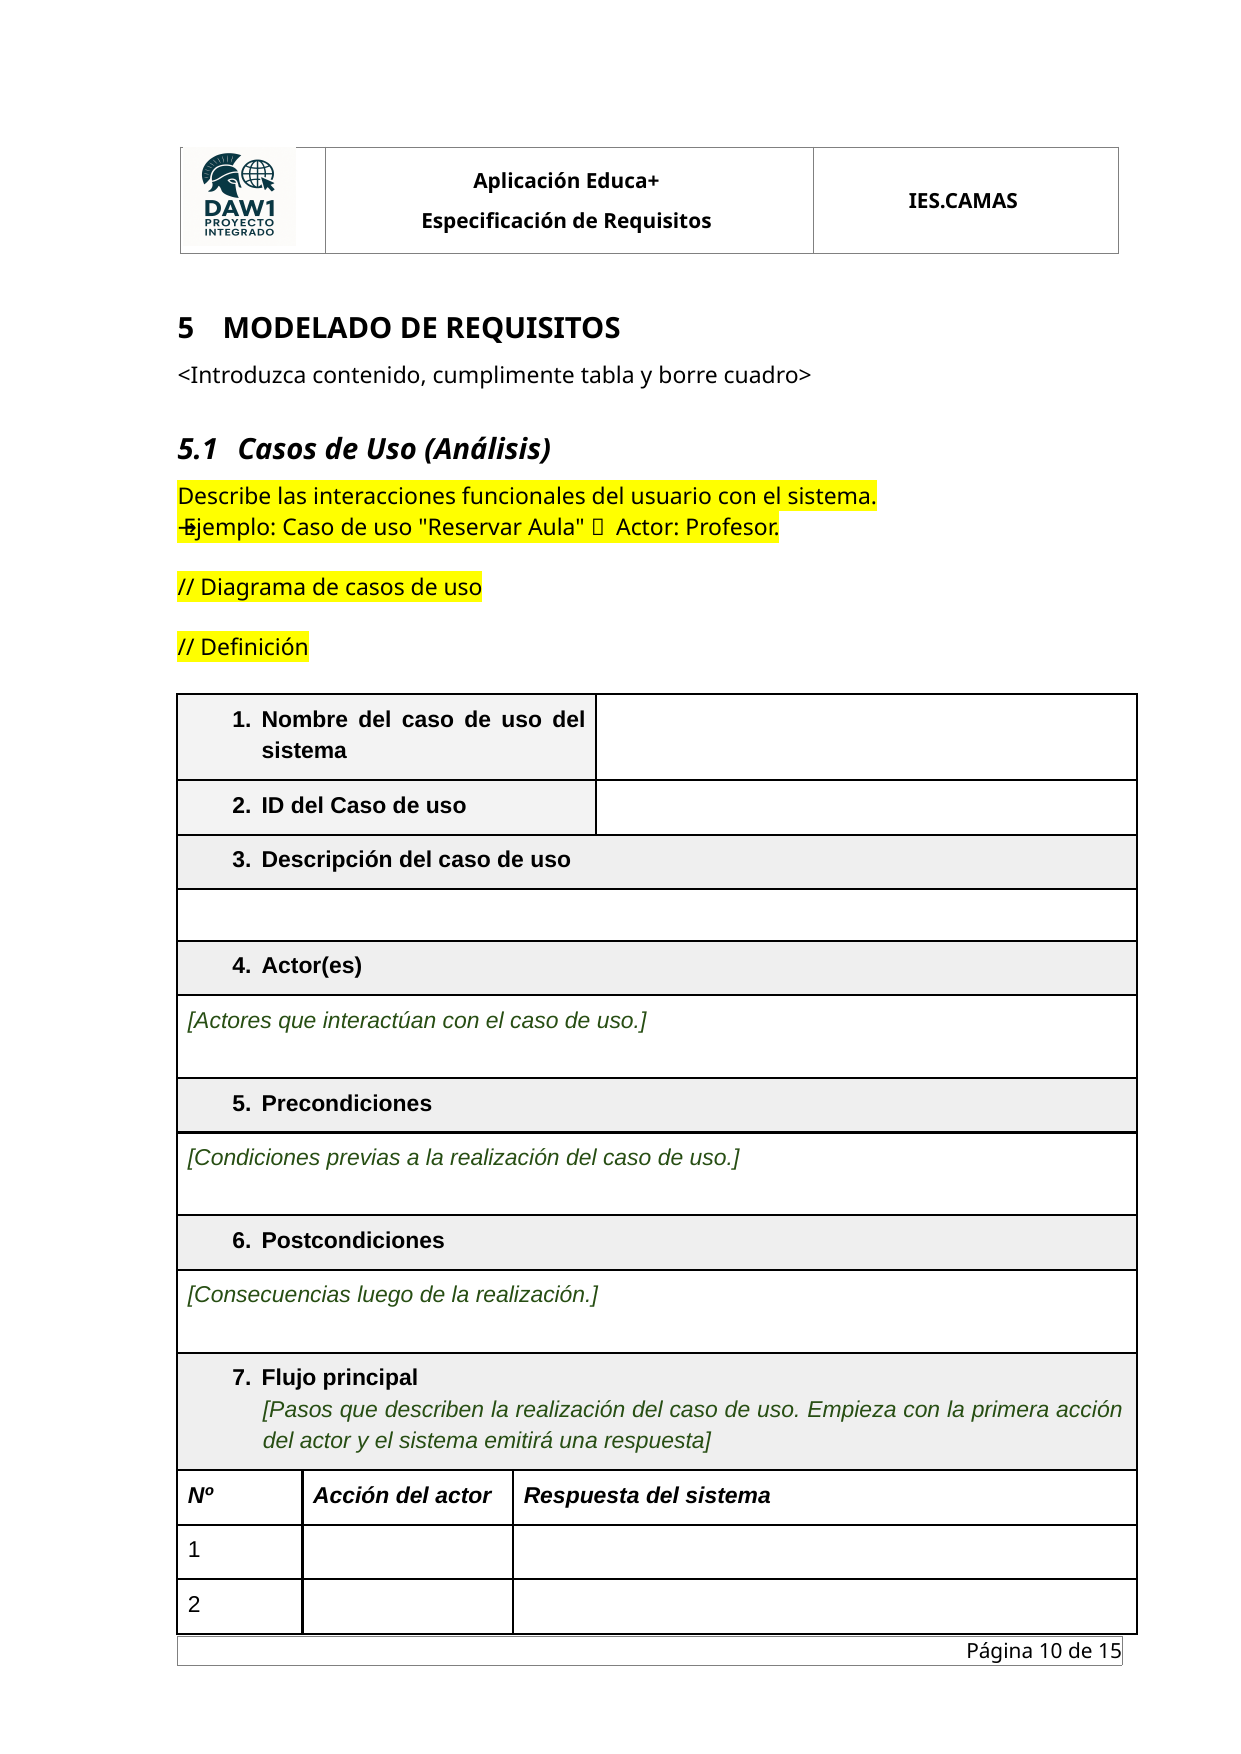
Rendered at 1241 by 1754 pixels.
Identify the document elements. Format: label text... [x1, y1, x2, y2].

table_cell 1 [178, 1526, 301, 1578]
table_cell Actor(es) [178, 942, 1136, 994]
table_cell Postcondiciones [178, 1216, 1136, 1269]
table_cell Respuesta del sistema [514, 1471, 1136, 1524]
table_cell [Actores que interactúan con el caso de uso.] [178, 996, 1136, 1077]
text 🔹 Ejemplo: Caso de uso "Reservar Aula" → Actor: Profesor. [177, 511, 1122, 543]
table_cell [597, 781, 1136, 834]
subtitle MODELADO DE REQUISITOS [177, 307, 1122, 347]
text <Introduzca contenido, cumplimente tabla y borre cuadro> [177, 359, 1122, 390]
table_cell [514, 1526, 1136, 1578]
table_cell [Condiciones previas a la realización del caso de uso.] [178, 1134, 1136, 1214]
text Describe las interacciones funcionales del usuario con el sistema. [177, 480, 1122, 511]
table_cell [304, 1580, 512, 1633]
table_cell ID del Caso de uso [178, 781, 595, 834]
text // Diagrama de casos de uso [177, 571, 1122, 602]
table_cell 2 [178, 1580, 301, 1633]
table_cell [178, 890, 1136, 939]
table_cell Acción del actor [304, 1471, 512, 1524]
table_cell Descripción del caso de uso [178, 836, 1136, 888]
table_cell Nº [178, 1471, 301, 1524]
table_header Nombre del caso de uso del sistema [178, 695, 595, 779]
subtitle Casos de Uso (Análisis) [177, 428, 1122, 468]
table_cell [514, 1580, 1136, 1633]
table_cell [304, 1526, 512, 1578]
table_header [597, 695, 1136, 779]
table_cell [Consecuencias luego de la realización.] [178, 1271, 1136, 1352]
text // Definición [177, 631, 1122, 662]
table_cell Precondiciones [178, 1079, 1136, 1131]
table_cell Flujo principal [Pasos que describen la realización del caso de uso. Empieza con la primera acción del actor y el sistema emitirá una respuesta] [178, 1354, 1136, 1469]
